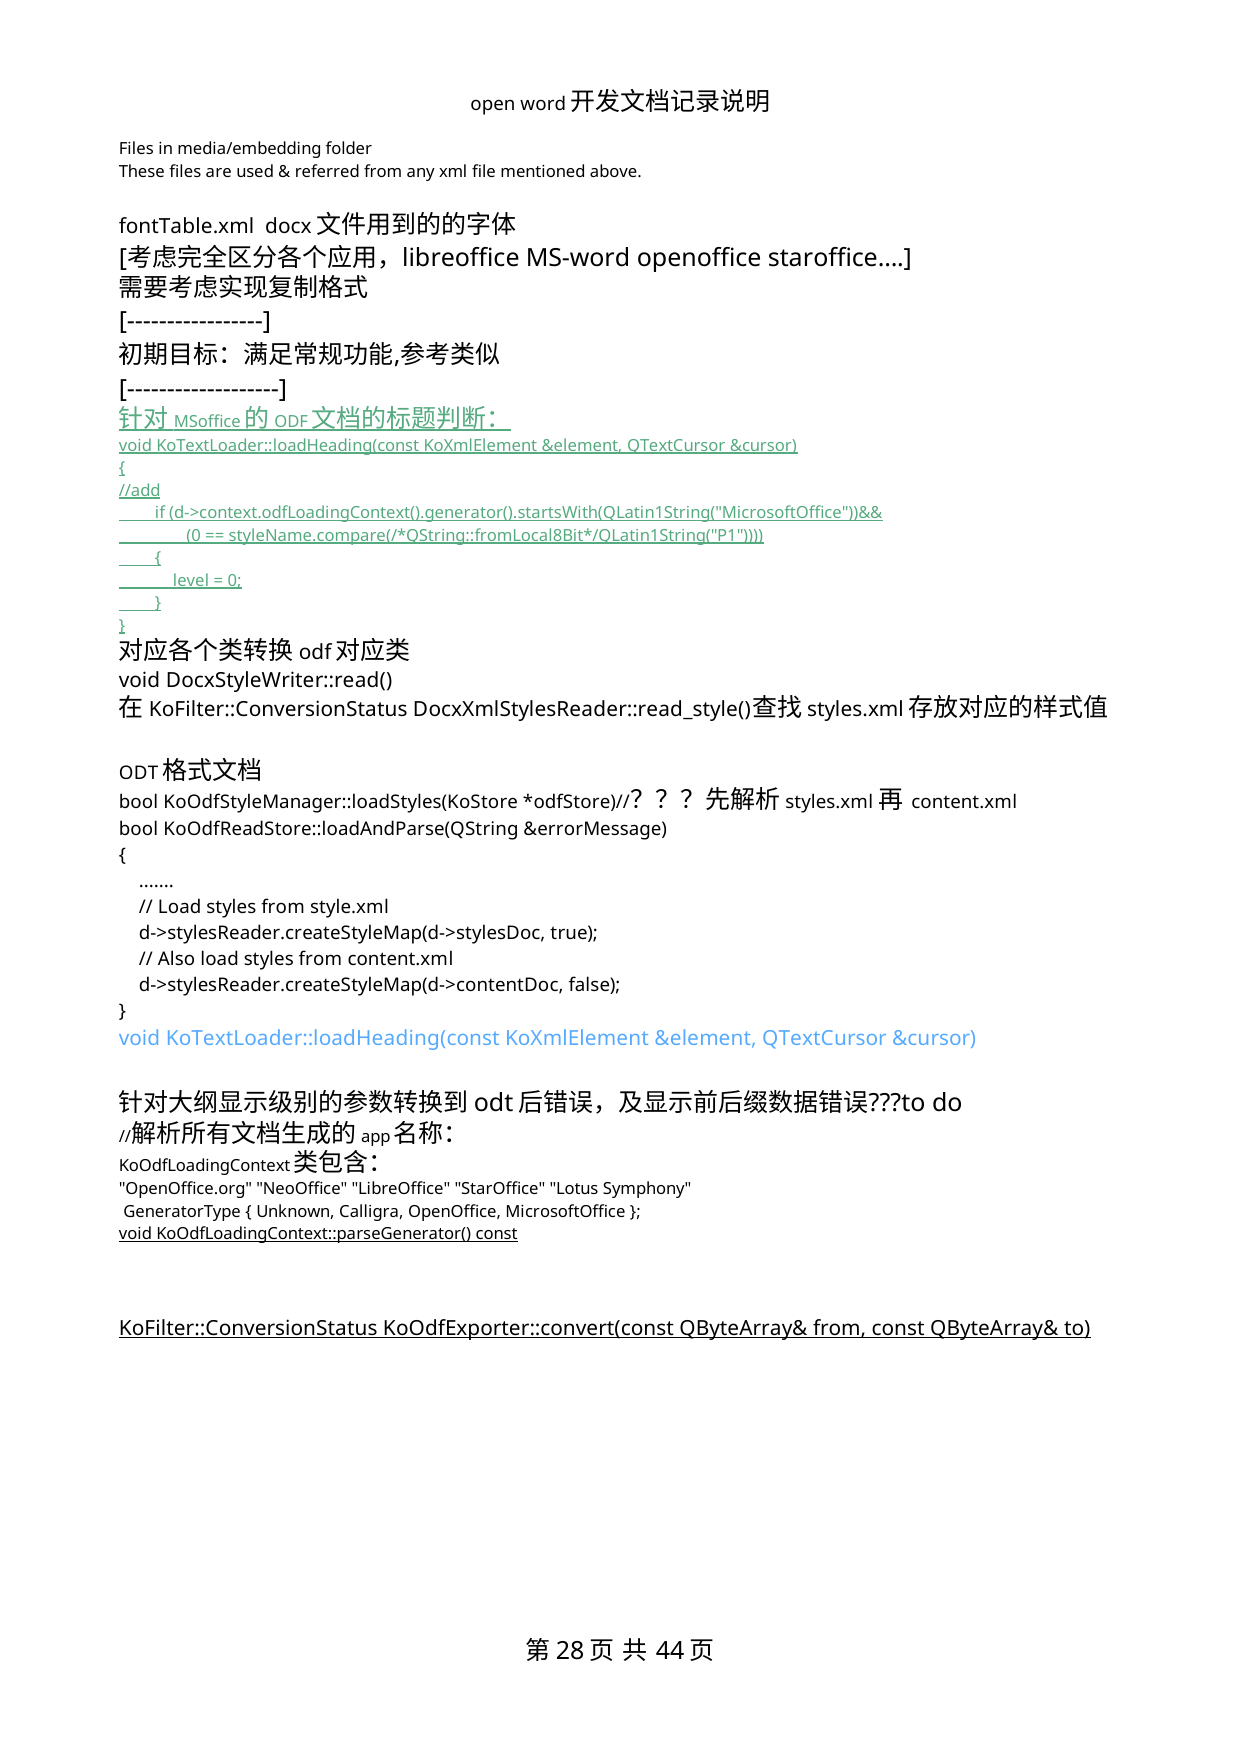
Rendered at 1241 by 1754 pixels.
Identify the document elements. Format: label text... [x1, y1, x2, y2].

text void KoTextLoader::loadHeading(const KoXmlElement &element, QTextCursor &cursor) [119, 1023, 1121, 1051]
text } [119, 591, 1121, 613]
text if (d->context.odfLoadingContext().generator().startsWith(QLatin1String("MicrosoftOffice"))&& [119, 501, 1121, 523]
text // Load styles from style.xml [119, 893, 1121, 919]
text KoFilter::ConversionStatus KoOdfExporter::convert(const QByteArray& from, const QByteArray& to) [119, 1313, 1121, 1341]
text Files in media/embedding folder [119, 137, 1121, 160]
text [考虑完全区分各个应用，libreoffice MS-word openoffice staroffice....] [119, 240, 1121, 274]
text [-----------------] [119, 303, 1121, 337]
text } [119, 613, 1121, 636]
text ODT格式文档 [119, 757, 1121, 786]
text "OpenOffice.org" "NeoOffice" "LibreOffice" "StarOffice" "Lotus Symphony" [119, 1177, 1121, 1200]
text void KoOdfLoadingContext::parseGenerator() const [119, 1222, 1121, 1245]
text } [119, 997, 1121, 1023]
text [-------------------] [119, 371, 1121, 404]
text { [119, 546, 1121, 568]
text 初期目标：满足常规功能,参考类似 [119, 337, 1121, 371]
text These files are used & referred from any xml file mentioned above. [119, 160, 1121, 182]
text //add [119, 478, 1121, 501]
text 需要考虑实现复制格式 [119, 274, 1121, 303]
text level = 0; [119, 568, 1121, 591]
text void KoTextLoader::loadHeading(const KoXmlElement &element, QTextCursor &cursor) [119, 433, 1121, 456]
text ....... [119, 867, 1121, 893]
text d->stylesReader.createStyleMap(d->stylesDoc, true); [119, 919, 1121, 945]
text fontTable.xml docx文件用到的的字体 [119, 211, 1121, 240]
text // Also load styles from content.xml [119, 945, 1121, 971]
text GeneratorType { Unknown, Calligra, OpenOffice, MicrosoftOffice }; [119, 1200, 1121, 1222]
text bool KoOdfStyleManager::loadStyles(KoStore *odfStore)//？？？先解析styles.xml 再 content.xml [119, 786, 1121, 814]
text 对应各个类转换odf对应类 [119, 636, 1121, 665]
text { [119, 456, 1121, 478]
text { [119, 841, 1121, 867]
text //解析所有文档生成的app名称： [119, 1119, 1121, 1148]
text bool KoOdfReadStore::loadAndParse(QString &errorMessage) [119, 814, 1121, 841]
text KoOdfLoadingContext类包含： [119, 1148, 1121, 1177]
text 针对MSoffice的ODF文档的标题判断： [119, 404, 1121, 433]
text d->stylesReader.createStyleMap(d->contentDoc, false); [119, 971, 1121, 997]
text 在KoFilter::ConversionStatus DocxXmlStylesReader::read_style()查找styles.xml存放对应的样式值 [119, 694, 1121, 723]
text void DocxStyleWriter::read() [119, 665, 1121, 694]
text (0 == styleName.compare(/*QString::fromLocal8Bit*/QLatin1String("P1")))) [119, 523, 1121, 546]
text 针对大纲显示级别的参数转换到odt后错误，及显示前后缀数据错误???to do [119, 1085, 1121, 1119]
